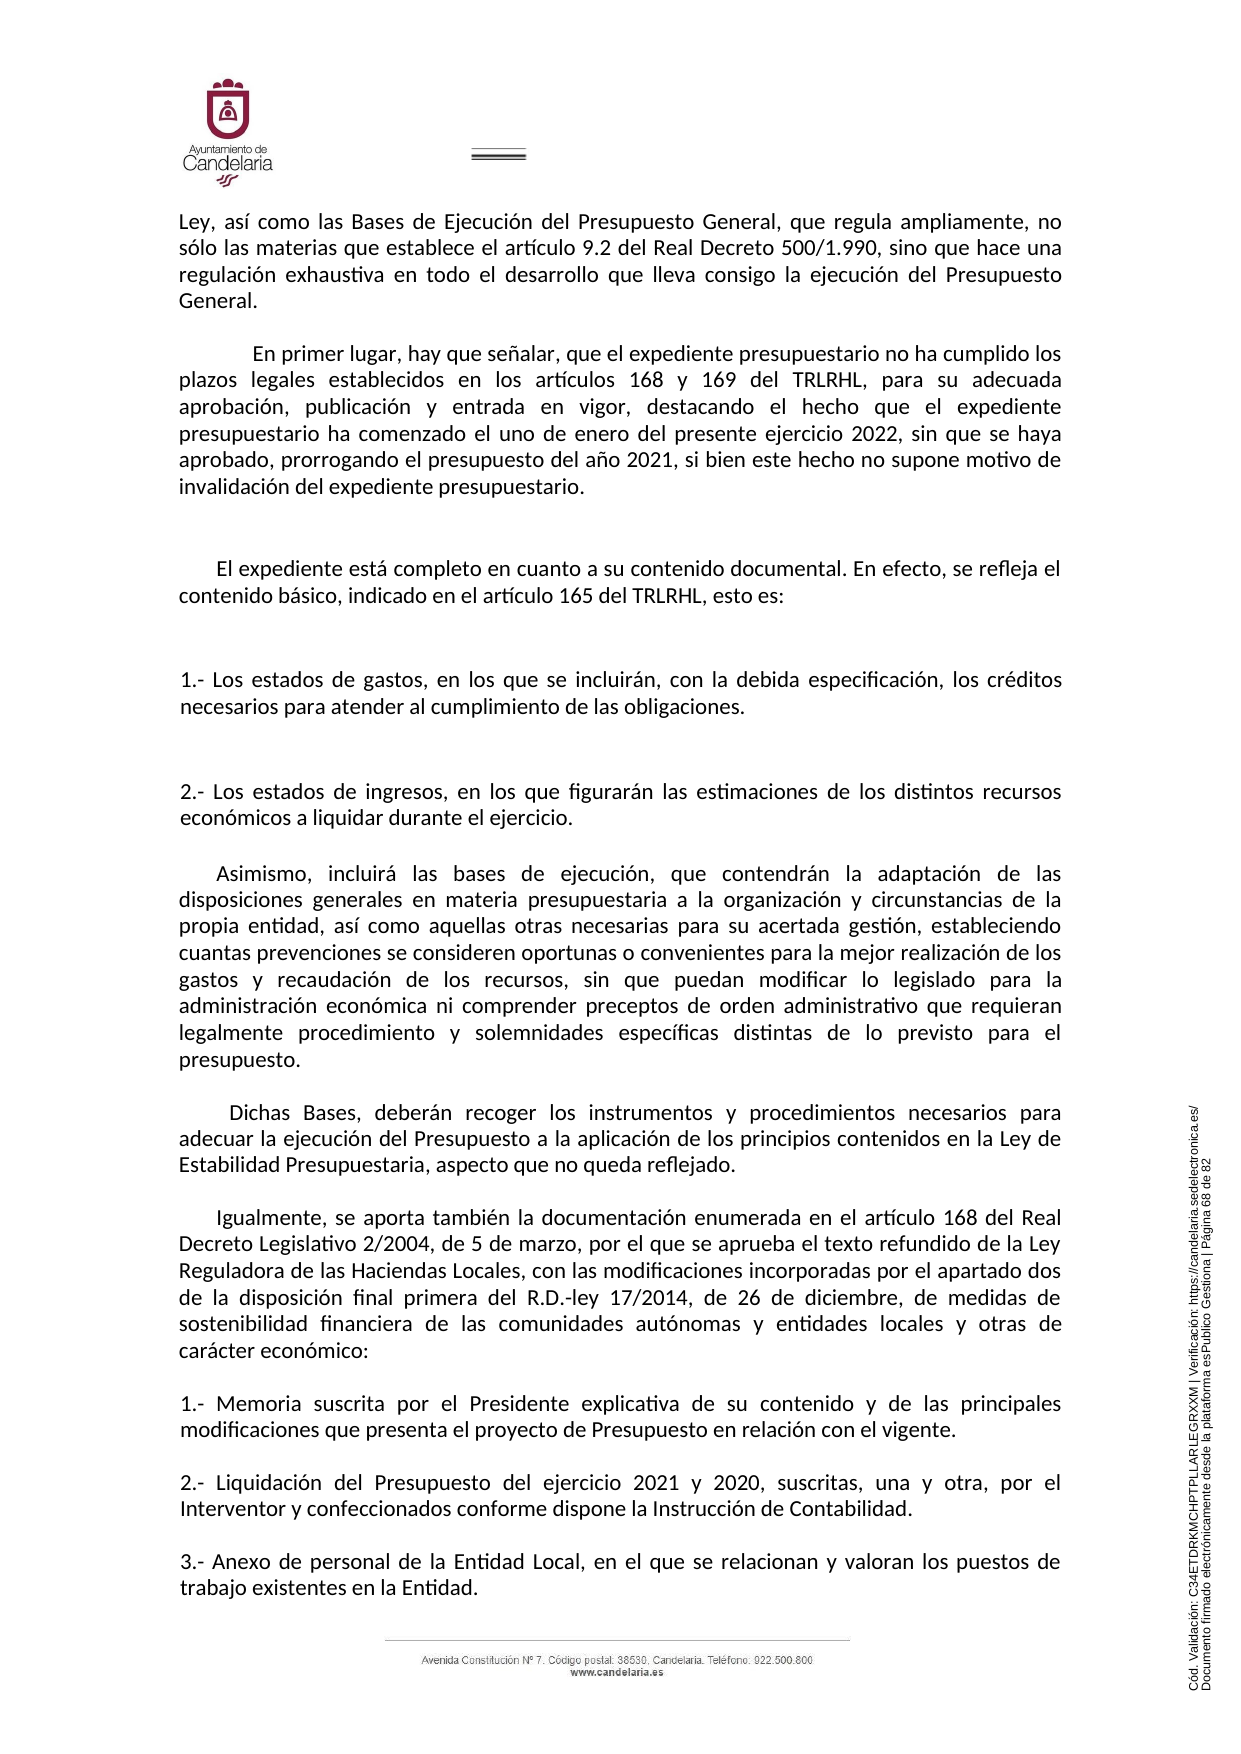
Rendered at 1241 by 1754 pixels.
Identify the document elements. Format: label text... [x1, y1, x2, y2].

text 1.- Los estados de gastos, en los que se incluirán, con la debida especificación, los créditos necesarios para atender al cumplimiento de las obligaciones. [180, 667, 1063, 720]
text 1.- Memoria suscrita por el Presidente explicativa de su contenido y de las principales modificaciones que presenta el proyecto de Presupuesto en relación con el vigente. [180, 1390, 1063, 1443]
text Dichas Bases, deberán recoger los instrumentos y procedimientos necesarios para adecuar la ejecución del Presupuesto a la aplicación de los principios contenidos en la Ley de Estabilidad Presupuestaria, aspecto que no queda reflejado. [179, 1099, 1063, 1179]
text 2.- Los estados de ingresos, en los que figurarán las estimaciones de los distintos recursos económicos a liquidar durante el ejercicio. [180, 778, 1063, 831]
text En primer lugar, hay que señalar, que el expediente presupuestario no ha cumplido los plazos legales establecidos en los artículos 168 y 169 del TRLRHL, para su adecuada aprobación, publicación y entrada en vigor, destacando el hecho que el expediente presupuestario ha comenzado el uno de enero del presente ejercicio 2022, sin que se haya aprobado, prorrogando el presupuesto del año 2021, si bien este hecho no supone motivo de invalidación del expediente presupuestario. [179, 340, 1063, 500]
text Igualmente, se aporta también la documentación enumerada en el artículo 168 del Real Decreto Legislativo 2/2004, de 5 de marzo, por el que se aprueba el texto refundido de la Ley Reguladora de las Haciendas Locales, con las modificaciones incorporadas por el apartado dos de la disposición final primera del R.D.-ley 17/2014, de 26 de diciembre, de medidas de sostenibilidad financiera de las comunidades autónomas y entidades locales y otras de carácter económico: [179, 1204, 1063, 1364]
text 2.- Liquidación del Presupuesto del ejercicio 2021 y 2020, suscritas, una y otra, por el Interventor y confeccionados conforme dispone la Instrucción de Contabilidad. [180, 1469, 1063, 1522]
text El expediente está completo en cuanto a su contenido documental. En efecto, se refleja el contenido básico, indicado en el artículo 165 del TRLRHL, esto es: [179, 556, 1063, 609]
text Ley, así como las Bases de Ejecución del Presupuesto General, que regula ampliamente, no sólo las materias que establece el artículo 9.2 del Real Decreto 500/1.990, sino que hace una regulación exhaustiva en todo el desarrollo que lleva consigo la ejecución del Presupuesto General. [179, 208, 1063, 315]
text Asimismo, incluirá las bases de ejecución, que contendrán la adaptación de las disposiciones generales en materia presupuestaria a la organización y circunstancias de la propia entidad, así como aquellas otras necesarias para su acertada gestión, estableciendo cuantas prevenciones se consideren oportunas o convenientes para la mejor realización de los gastos y recaudación de los recursos, sin que puedan modificar lo legislado para la administración económica ni comprender preceptos de orden administrativo que requieran legalmente procedimiento y solemnidades específicas distintas de lo previsto para el presupuesto. [179, 860, 1063, 1073]
text 3.- Anexo de personal de la Entidad Local, en el que se relacionan y valoran los puestos de trabajo existentes en la Entidad. [180, 1548, 1063, 1601]
